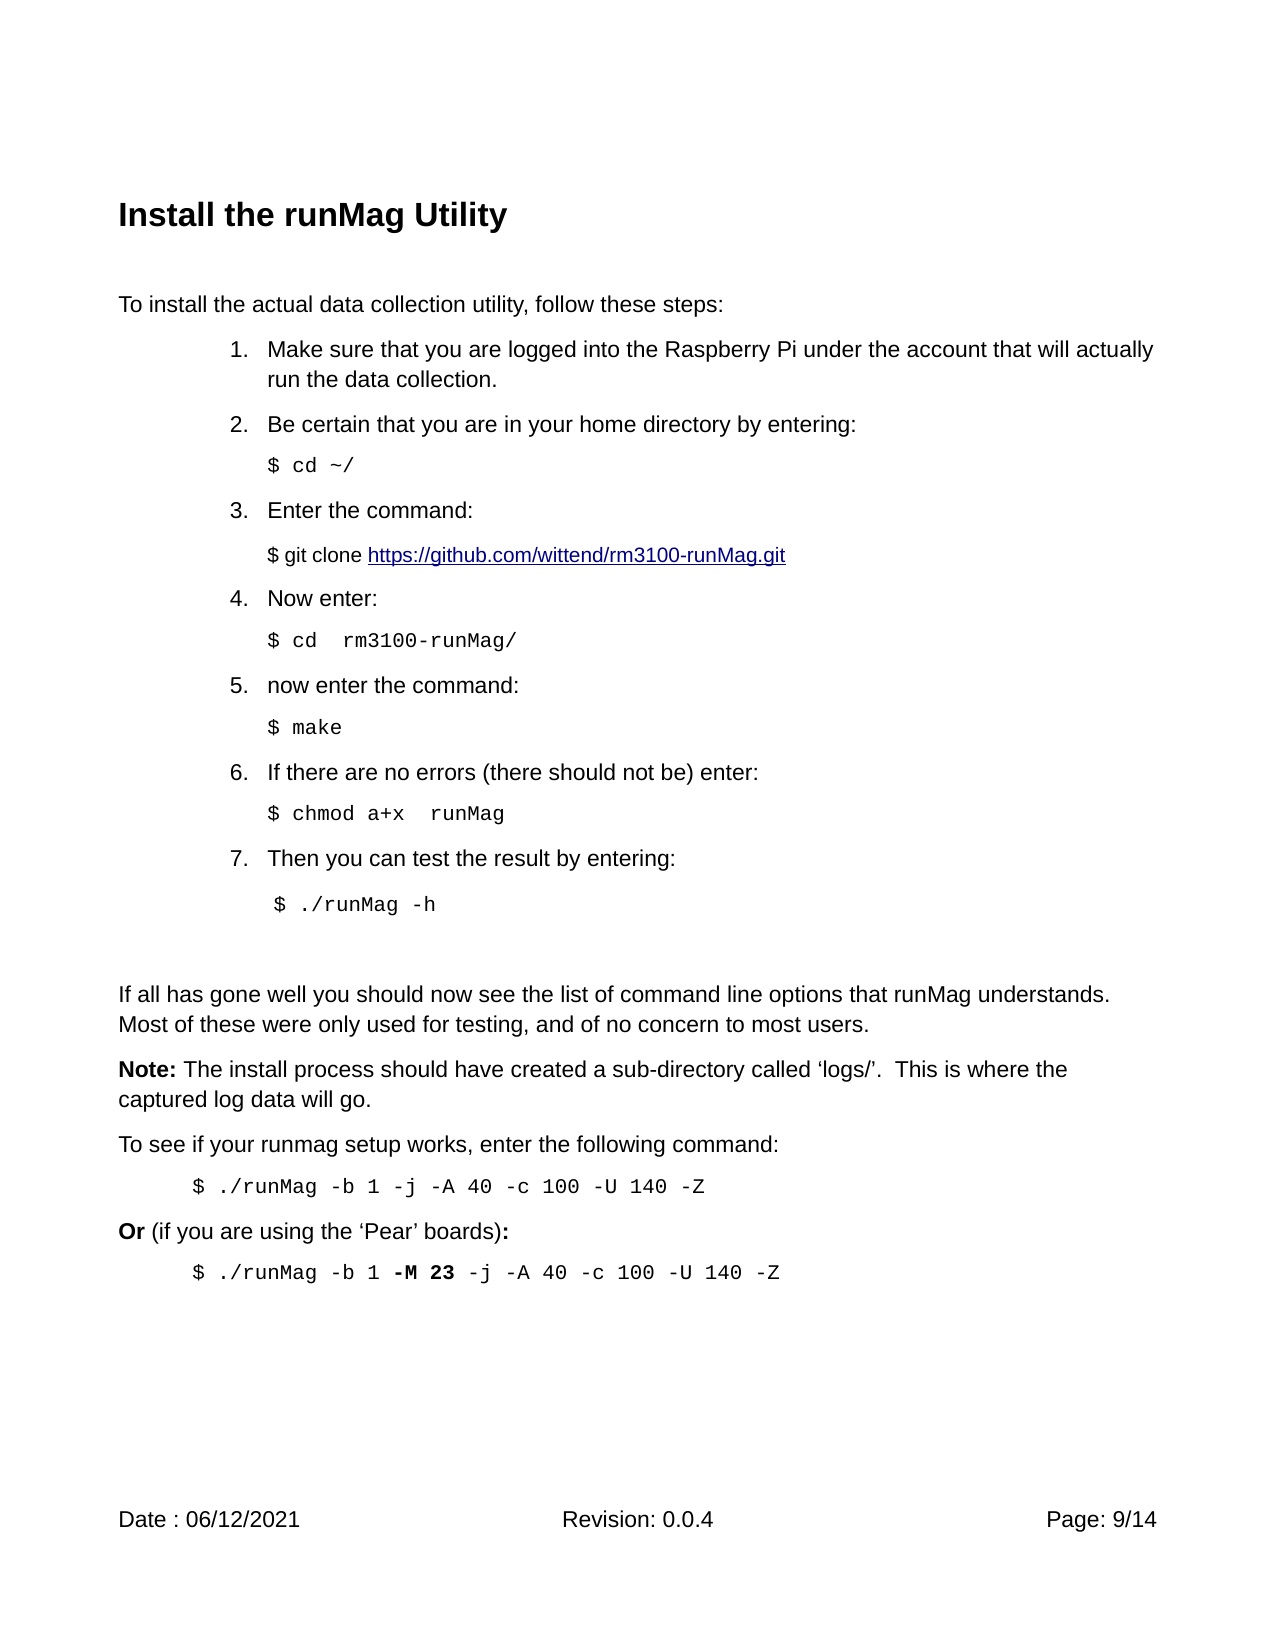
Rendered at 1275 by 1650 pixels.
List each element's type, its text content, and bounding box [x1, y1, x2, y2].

text If all has gone well you should now see the list of command line options that runMag understands. Most of these were only used for testing, and of no concern to most users. [118, 981, 1157, 1038]
subtitle Install the runMag Utility [118, 195, 1157, 233]
list $ ./runMag -h [229, 890, 1157, 918]
list $ git clone https://github.com/wittend/rm3100-runMag.git [229, 542, 1157, 567]
text Note: The install process should have created a sub-directory called ‘logs/’. This is where the captured log data will go. [118, 1056, 1157, 1113]
text Or (if you are using the ‘Pear’ boards): [118, 1218, 1157, 1244]
list $ make [229, 717, 1157, 740]
text To install the actual data collection utility, follow these steps: [118, 291, 1157, 317]
text To see if your runmag setup works, enter the following command: [118, 1131, 1157, 1157]
list Now enter: [229, 585, 1157, 612]
list now enter the command: [229, 672, 1157, 698]
list $ chmod a+x runMag [229, 803, 1157, 827]
list $ cd rm3100-runMag/ [229, 630, 1157, 654]
list Be certain that you are in your home directory by entering: [229, 411, 1157, 437]
list Enter the command: [229, 497, 1157, 523]
text $ ./runMag -b 1 -M 23 -j -A 40 -c 100 -U 140 -Z [192, 1262, 1157, 1286]
list Make sure that you are logged into the Raspberry Pi under the account that will actually run the data collection. [229, 336, 1157, 392]
list $ cd ~/ [229, 455, 1157, 479]
list If there are no errors (there should not be) enter: [229, 758, 1157, 785]
text $ ./runMag -b 1 -j -A 40 -c 100 -U 140 -Z [192, 1176, 1157, 1199]
list Then you can test the result by entering: [229, 845, 1157, 871]
